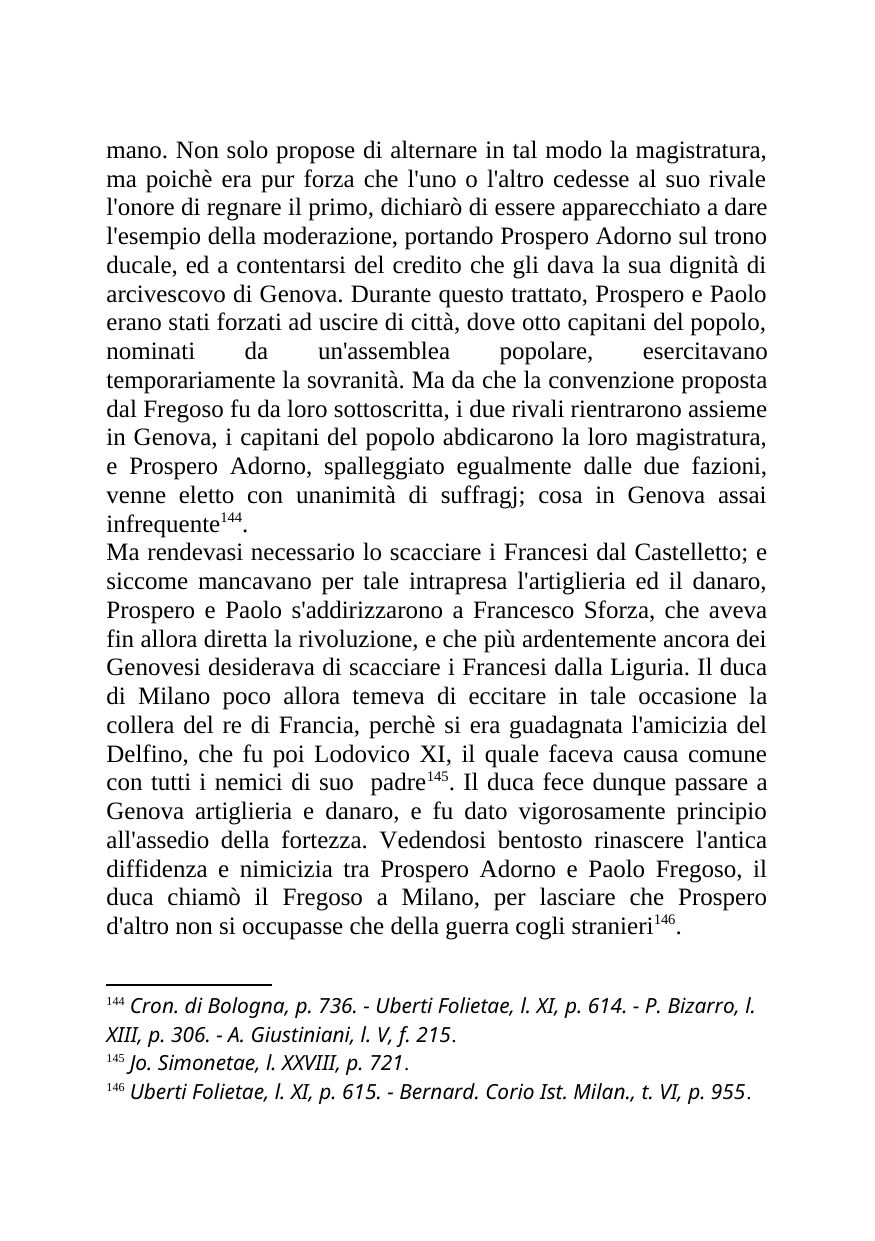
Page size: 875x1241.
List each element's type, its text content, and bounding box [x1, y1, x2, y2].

text Jo. Simonetae, l. XXVIII, p. 721. [106, 1048, 768, 1077]
text Uberti Folietae, l. XI, p. 615. - Bernard. Corio Ist. Milan., t. VI, p. 955. [106, 1077, 768, 1105]
text Ma rendevasi necessario lo scacciare i Francesi dal Castelletto; e siccome mancavano per tale intrapresa l'artiglieria ed il danaro, Prospero e Paolo s'addirizzarono a Francesco Sforza, che aveva fin allora diretta la rivoluzione, e che più ardentemente ancora dei Genovesi desiderava di scacciare i Francesi dalla Liguria. Il duca di Milano poco allora temeva di eccitare in tale occasione la collera del re di Francia, perchè si era guadagnata l'amicizia del Delfino, che fu poi Lodovico XI, il quale faceva causa comune con tutti i nemici di suo padre. Il duca fece dunque passare a Genova artiglieria e danaro, e fu dato vigorosamente principio all'assedio della fortezza. Vedendosi bentosto rinascere l'antica diffidenza e nimicizia tra Prospero Adorno e Paolo Fregoso, il duca chiamò il Fregoso a Milano, per lasciare che Prospero d'altro non si occupasse che della guerra cogli stranieri. [106, 537, 768, 940]
text mano. Non solo propose di alternare in tal modo la magistratura, ma poichè era pur forza che l'uno o l'altro cedesse al suo rivale l'onore di regnare il primo, dichiarò di essere apparecchiato a dare l'esempio della moderazione, portando Prospero Adorno sul trono ducale, ed a contentarsi del credito che gli dava la sua dignità di arcivescovo di Genova. Durante questo trattato, Prospero e Paolo erano stati forzati ad uscire di città, dove otto capitani del popolo, nominati da un'assemblea popolare, esercitavano temporariamente la sovranità. Ma da che la convenzione proposta dal Fregoso fu da loro sottoscritta, i due rivali rientrarono assieme in Genova, i capitani del popolo abdicarono la loro magistratura, e Prospero Adorno, spalleggiato egualmente dalle due fazioni, venne eletto con unanimità di suffragj; cosa in Genova assai infrequente. [106, 135, 768, 537]
text Cron. di Bologna, p. 736. - Uberti Folietae, l. XI, p. 614. - P. Bizarro, l. XIII, p. 306. - A. Giustiniani, l. V, f. 215. [106, 991, 768, 1048]
